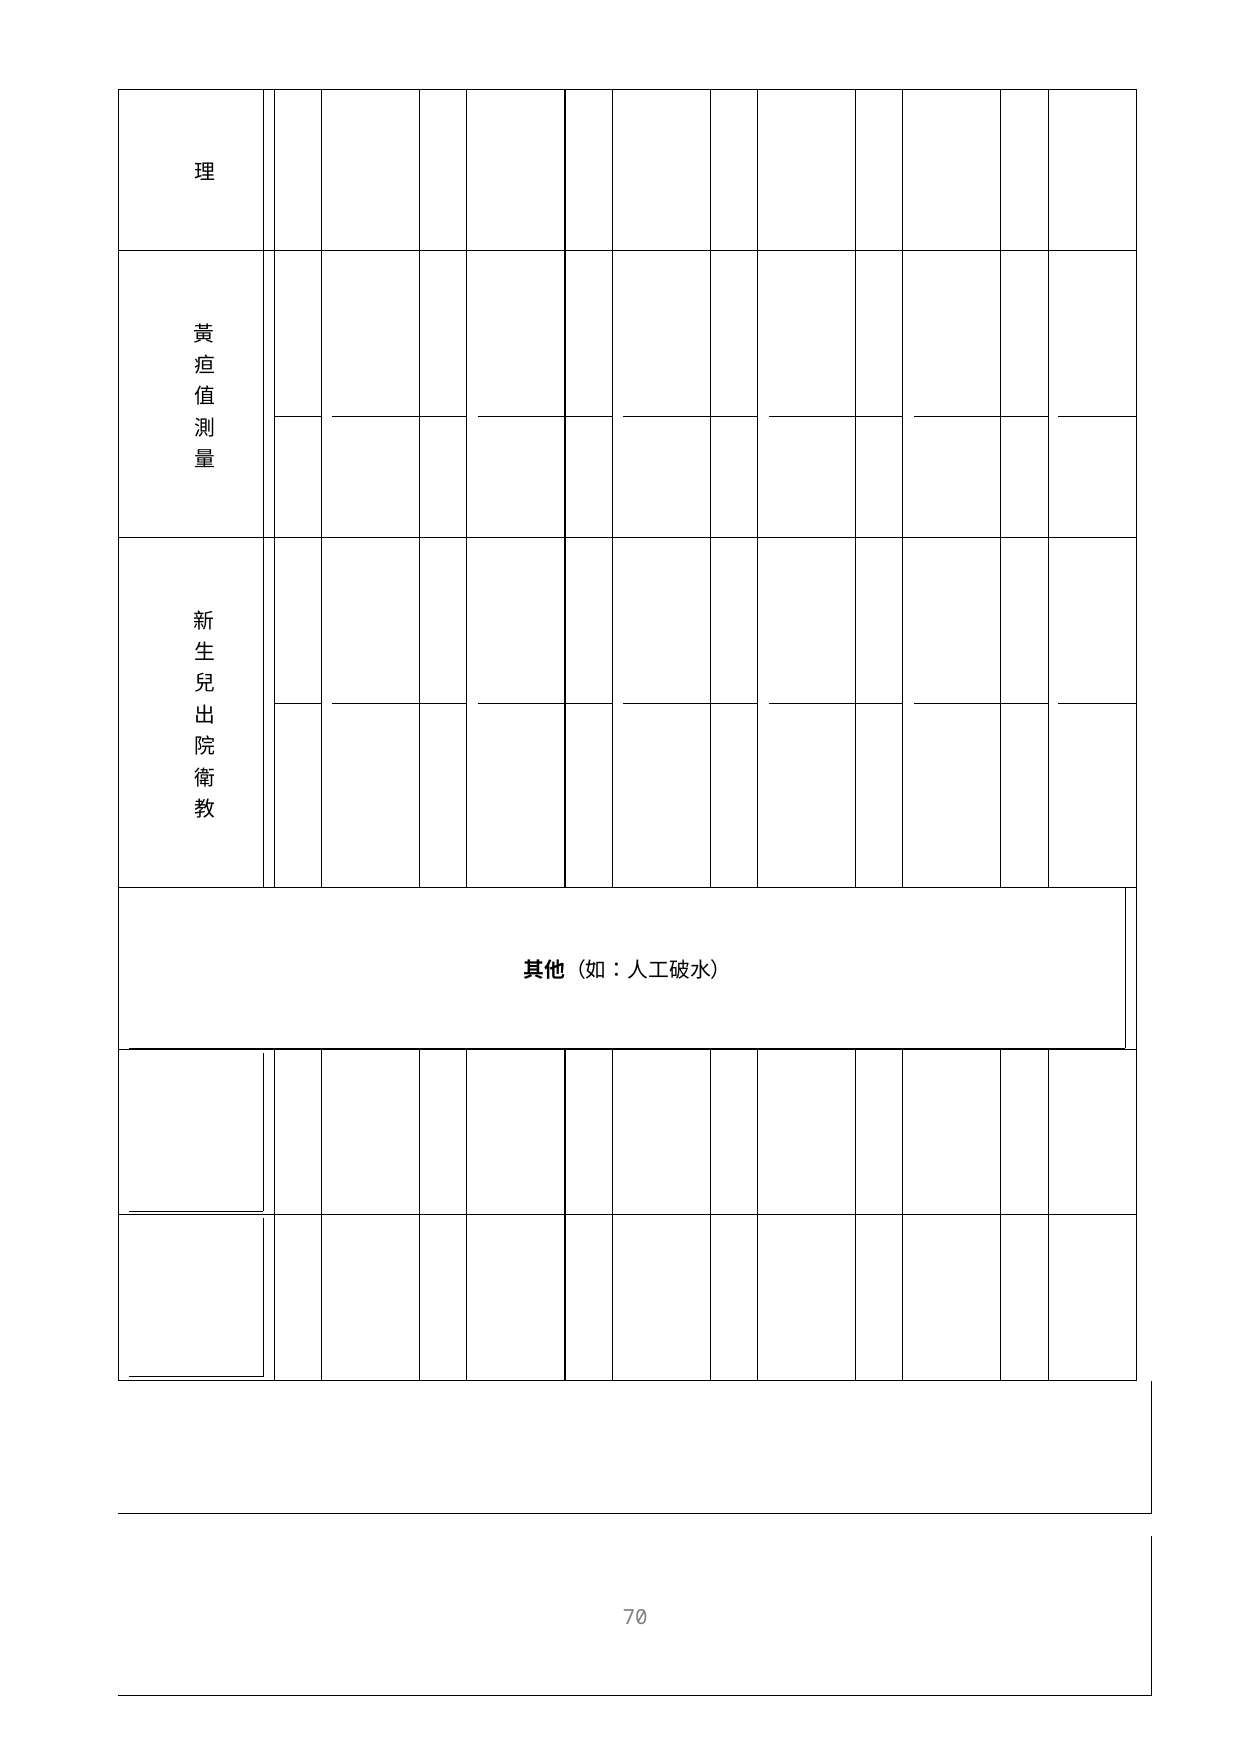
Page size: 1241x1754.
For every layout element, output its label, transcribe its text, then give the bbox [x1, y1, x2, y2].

table_cell [275, 417, 321, 537]
table_cell 新生兒出院衛教 [119, 538, 263, 887]
table_cell [711, 417, 757, 537]
table_cell [467, 1050, 564, 1214]
table_cell [275, 538, 321, 703]
table_cell [566, 538, 612, 703]
table_cell [420, 90, 466, 250]
table_cell [1001, 538, 1048, 703]
table_cell [467, 538, 564, 887]
table_cell [758, 538, 855, 887]
table_cell [1001, 704, 1048, 887]
table_cell [613, 1050, 710, 1214]
table_cell [264, 90, 274, 250]
table_cell [322, 90, 419, 250]
table_cell [1049, 251, 1136, 537]
table_cell [420, 1050, 466, 1214]
table_cell [275, 90, 321, 250]
table_cell 其他（如：人工破水） [119, 888, 1125, 1048]
table_cell [467, 251, 564, 537]
table_cell [264, 538, 274, 887]
table_cell [903, 1215, 1000, 1380]
table_cell [711, 1050, 757, 1214]
table_cell [711, 251, 757, 416]
table_cell [1126, 888, 1136, 1048]
table_cell [322, 1215, 419, 1380]
table_cell [566, 417, 612, 537]
table_cell [322, 538, 419, 887]
table_cell [613, 251, 710, 537]
table_cell [711, 1215, 757, 1380]
table_cell [322, 1050, 419, 1214]
table_cell [856, 417, 902, 537]
table_cell [711, 90, 757, 250]
table_cell [758, 90, 855, 250]
table_cell [275, 1050, 321, 1214]
table_cell [613, 90, 710, 250]
table_cell [758, 1215, 855, 1380]
table_cell [566, 1215, 612, 1380]
table_cell 黃疸值測量 [119, 251, 263, 537]
table_cell [264, 251, 274, 537]
table_cell [856, 1215, 902, 1380]
table_cell [711, 704, 757, 887]
table_cell [420, 538, 466, 703]
table_cell [903, 251, 1000, 537]
table_cell [566, 90, 612, 250]
table_cell [856, 704, 902, 887]
table_cell [856, 1050, 902, 1214]
table_cell [613, 1215, 710, 1380]
table_cell [275, 1215, 321, 1380]
table_cell [119, 1215, 274, 1380]
table_cell [420, 417, 466, 537]
table_cell [856, 538, 902, 703]
table_cell [856, 90, 902, 250]
table_cell [420, 251, 466, 416]
table_cell [1001, 1215, 1048, 1380]
table_cell [420, 704, 466, 887]
table_cell [275, 251, 321, 416]
table_cell [1001, 417, 1048, 537]
table_cell [903, 1050, 1000, 1214]
table_cell [566, 251, 612, 416]
table_cell [467, 90, 564, 250]
table_cell [420, 1215, 466, 1380]
table_cell [1001, 1050, 1048, 1214]
table_cell [566, 1050, 612, 1214]
table_cell [1049, 1215, 1136, 1380]
table_cell [856, 251, 902, 416]
table_cell [1049, 1050, 1136, 1214]
table_cell [758, 251, 855, 537]
table_cell [1049, 90, 1136, 250]
table_cell [613, 538, 710, 887]
table_cell [758, 1050, 855, 1214]
table_cell [1049, 538, 1136, 887]
table_cell [566, 704, 612, 887]
table_cell [711, 538, 757, 703]
table_cell [322, 251, 419, 537]
table_cell [1001, 251, 1048, 416]
table_cell [903, 538, 1000, 887]
table_cell [119, 1050, 274, 1214]
table_cell [1001, 90, 1048, 250]
table_cell [467, 1215, 564, 1380]
table_cell [275, 704, 321, 887]
table_cell [903, 90, 1000, 250]
table_cell 理 [119, 90, 263, 250]
